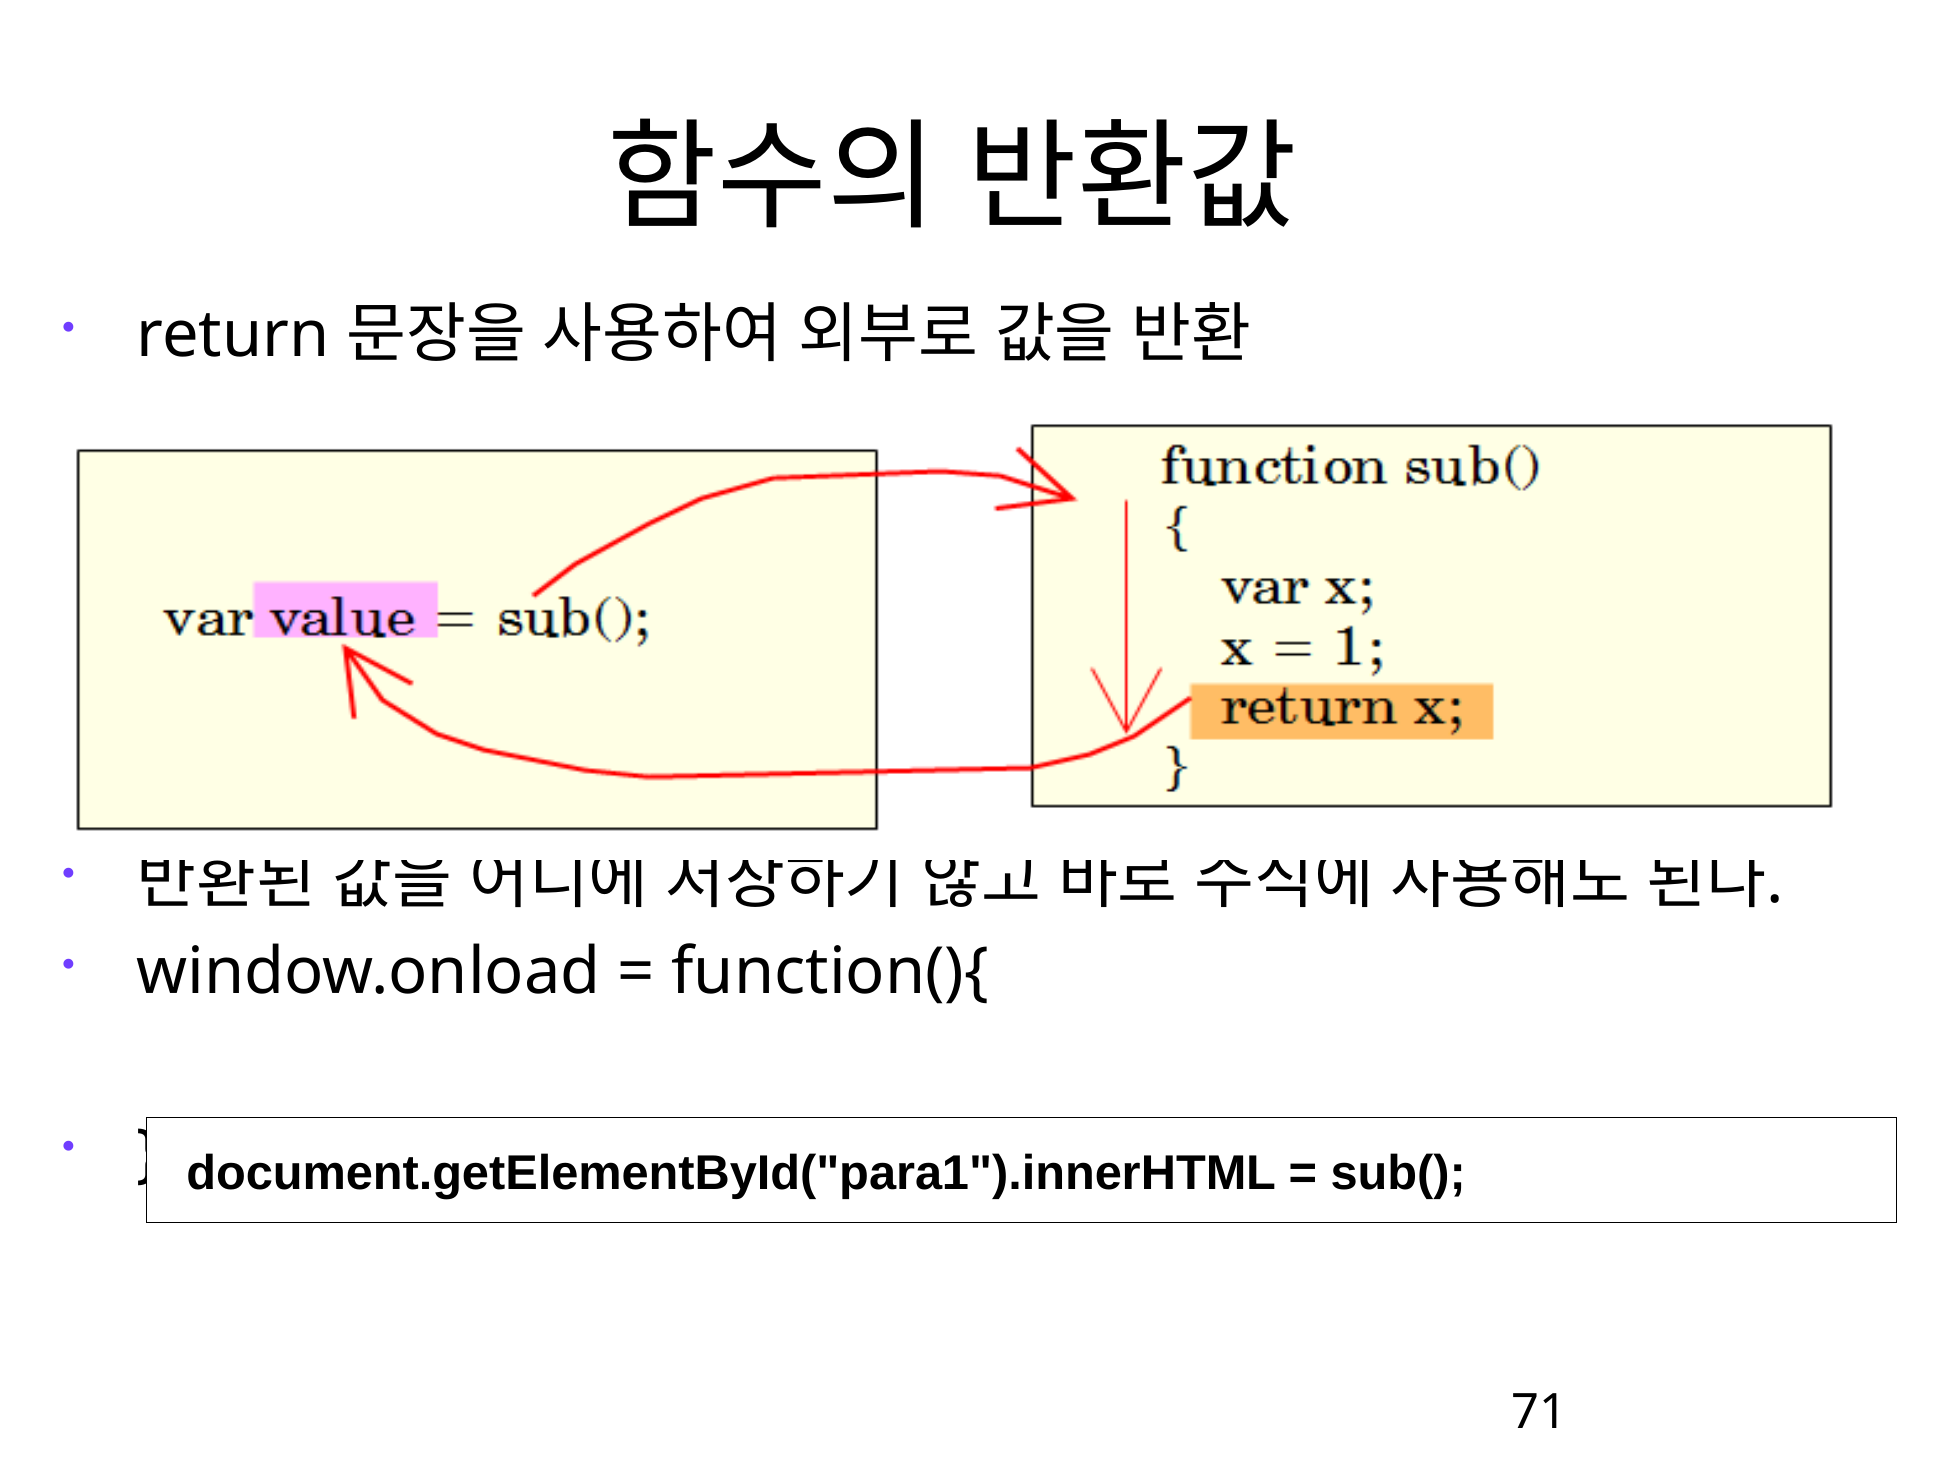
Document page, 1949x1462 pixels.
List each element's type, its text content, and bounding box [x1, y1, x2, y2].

slide_number [1496, 1372, 1899, 1462]
list return 문장을 사용하여 외부로 값을 반환 반환된 값을 어디에 저장하기 않고 바로 수식에 사용해도 된다. window.onload = function(){ } [48, 860, 1897, 1343]
picture [48, 389, 1897, 860]
list return 문장을 사용하여 외부로 값을 반환 반환된 값을 어디에 저장하기 않고 바로 수식에 사용해도 된다. window.onload = function(){ } [48, 284, 1897, 389]
title 함수의 반환값 [156, 92, 1749, 255]
text_box document.getElementById("para1").innerHTML = sub(); [146, 1117, 1897, 1223]
